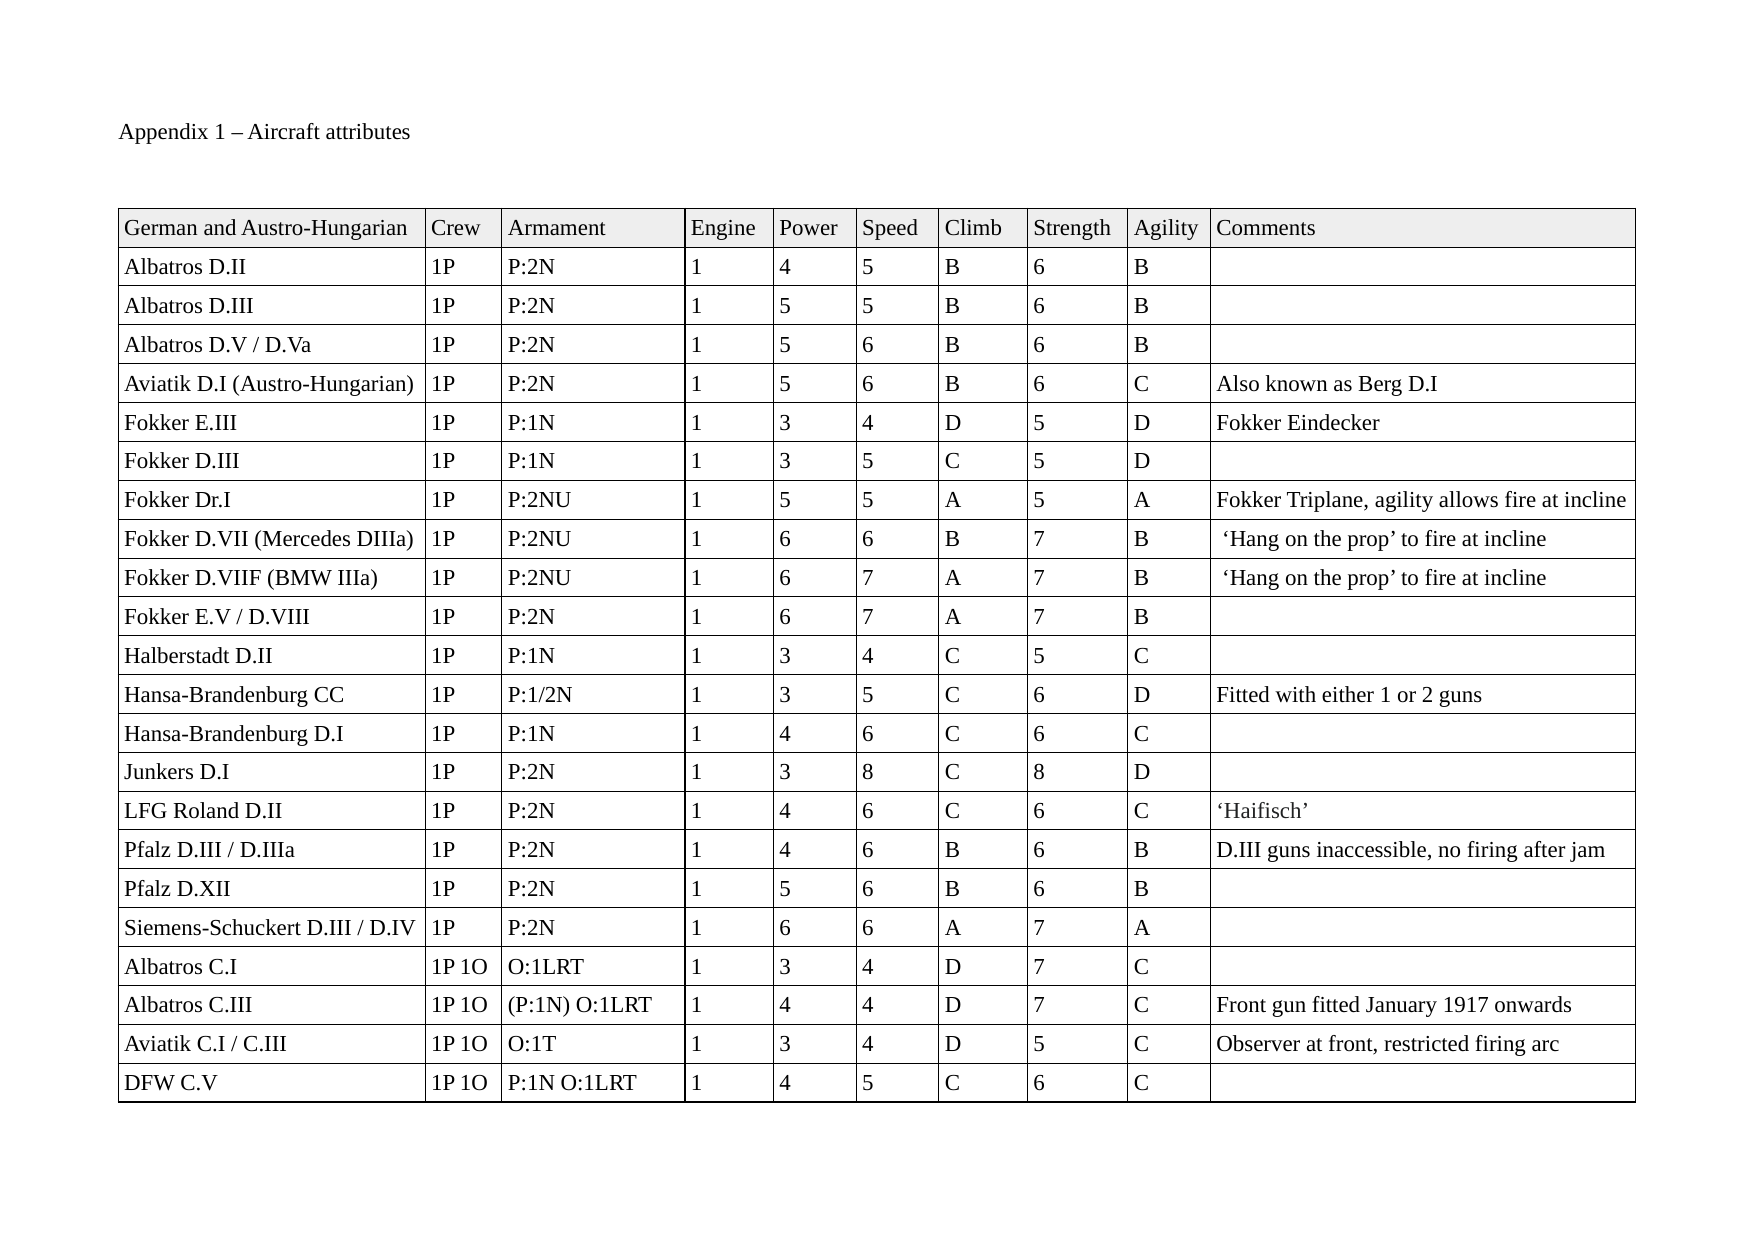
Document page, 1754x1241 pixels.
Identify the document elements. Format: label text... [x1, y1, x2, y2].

table_cell 1P [426, 792, 501, 829]
table_cell Observer at front, restricted firing arc [1211, 1025, 1635, 1062]
table_cell B [1128, 325, 1210, 363]
table_cell 1P [426, 714, 501, 752]
table_cell A [1128, 908, 1210, 946]
table_cell P:2N [502, 908, 684, 946]
table_cell [1211, 869, 1635, 907]
table_cell P:1N [502, 403, 684, 441]
table_cell B [939, 364, 1027, 402]
table_cell 3 [774, 675, 856, 713]
table_cell 1P [426, 248, 501, 285]
table_cell Front gun fitted January 1917 onwards [1211, 986, 1635, 1024]
table_cell 1 [686, 1025, 773, 1062]
table_cell 6 [774, 597, 856, 635]
table_cell [1211, 1064, 1635, 1101]
table_cell 1 [686, 403, 773, 441]
table_cell 1 [686, 830, 773, 868]
table_cell 5 [774, 481, 856, 518]
table_cell A [939, 597, 1027, 635]
table_cell 3 [774, 753, 856, 791]
table_cell 4 [774, 986, 856, 1024]
table_cell Also known as Berg D.I [1211, 364, 1635, 402]
table_cell 3 [774, 442, 856, 480]
table_cell 4 [857, 986, 938, 1024]
table_cell LFG Roland D.II [119, 792, 425, 829]
table_cell D [939, 986, 1027, 1024]
table_cell 1 [686, 947, 773, 985]
table_cell 1P [426, 403, 501, 441]
table_cell Fokker E.III [119, 403, 425, 441]
table_cell O:1T [502, 1025, 684, 1062]
table_cell 1P [426, 442, 501, 480]
table_cell C [939, 675, 1027, 713]
table_cell [1211, 947, 1635, 985]
table_cell 4 [774, 792, 856, 829]
table_cell 1 [686, 286, 773, 324]
table_cell Fokker D.VIIF (BMW IIIa) [119, 559, 425, 596]
table_cell C [1128, 1064, 1210, 1101]
table_cell Fokker Triplane, agility allows fire at incline [1211, 481, 1635, 518]
table_cell P:2N [502, 286, 684, 324]
table_cell 1 [686, 675, 773, 713]
table_cell 1P 1O [426, 1064, 501, 1101]
table_cell Fokker E.V / D.VIII [119, 597, 425, 635]
table_header Agility [1128, 209, 1210, 247]
table_cell 3 [774, 636, 856, 674]
table_cell 1P [426, 481, 501, 518]
table_cell 3 [774, 403, 856, 441]
table_cell Aviatik D.I (Austro-Hungarian) [119, 364, 425, 402]
table_cell 4 [774, 248, 856, 285]
table_cell Fokker Eindecker [1211, 403, 1635, 441]
table_cell 1P [426, 908, 501, 946]
table_cell B [939, 830, 1027, 868]
table_cell C [939, 636, 1027, 674]
table_cell 1 [686, 636, 773, 674]
table_cell P:2N [502, 248, 684, 285]
table_cell B [939, 248, 1027, 285]
table_cell [1211, 908, 1635, 946]
table_cell 4 [857, 947, 938, 985]
table_cell B [1128, 286, 1210, 324]
table_header Strength [1028, 209, 1127, 247]
table_cell 7 [1028, 520, 1127, 557]
table_cell D [1128, 753, 1210, 791]
table_cell 1P [426, 520, 501, 557]
table_cell Albatros D.V / D.Va [119, 325, 425, 363]
table_cell P:1/2N [502, 675, 684, 713]
table_cell D [1128, 675, 1210, 713]
table_cell 6 [857, 520, 938, 557]
table_cell 1P [426, 869, 501, 907]
table_cell C [1128, 364, 1210, 402]
table_cell P:2N [502, 597, 684, 635]
table_cell P:1N O:1LRT [502, 1064, 684, 1101]
table_cell D [939, 947, 1027, 985]
table_cell 5 [774, 869, 856, 907]
table_cell 6 [857, 364, 938, 402]
table_cell B [1128, 597, 1210, 635]
table_cell 1P [426, 286, 501, 324]
table_cell Albatros D.III [119, 286, 425, 324]
table_cell 5 [857, 286, 938, 324]
table_cell 6 [1028, 830, 1127, 868]
table_cell Albatros C.III [119, 986, 425, 1024]
table_cell 5 [857, 248, 938, 285]
table_cell P:2N [502, 364, 684, 402]
table_cell Fokker D.III [119, 442, 425, 480]
table_cell D.III guns inaccessible, no firing after jam [1211, 830, 1635, 868]
table_cell [1211, 636, 1635, 674]
table_cell 6 [1028, 1064, 1127, 1101]
table_cell 1P [426, 830, 501, 868]
table_cell 6 [857, 714, 938, 752]
table_cell 4 [774, 830, 856, 868]
table_cell 6 [857, 830, 938, 868]
table_cell (P:1N) O:1LRT [502, 986, 684, 1024]
table_cell 1P 1O [426, 947, 501, 985]
table_cell D [1128, 403, 1210, 441]
table_cell ‘Haifisch’ [1211, 792, 1635, 829]
table_cell A [939, 481, 1027, 518]
table_cell P:2N [502, 325, 684, 363]
table_header Climb [939, 209, 1027, 247]
table_cell Fitted with either 1 or 2 guns [1211, 675, 1635, 713]
table_cell 5 [1028, 481, 1127, 518]
table_cell Fokker Dr.I [119, 481, 425, 518]
table_cell 4 [857, 403, 938, 441]
table_cell B [1128, 830, 1210, 868]
table_cell P:2N [502, 830, 684, 868]
table_cell 4 [774, 1064, 856, 1101]
table_cell 5 [774, 286, 856, 324]
table_cell DFW C.V [119, 1064, 425, 1101]
table_cell 4 [857, 1025, 938, 1062]
table_cell 6 [774, 908, 856, 946]
table_cell [1211, 325, 1635, 363]
table_cell P:1N [502, 636, 684, 674]
table_cell D [1128, 442, 1210, 480]
table_cell [1211, 753, 1635, 791]
table_cell 6 [774, 520, 856, 557]
text Appendix 1 – Aircraft attributes [118, 118, 1636, 144]
table_cell 1 [686, 597, 773, 635]
table_cell 1P [426, 636, 501, 674]
table_cell Hansa-Brandenburg CC [119, 675, 425, 713]
table_cell 1 [686, 753, 773, 791]
table_cell 7 [1028, 559, 1127, 596]
table_cell 4 [857, 636, 938, 674]
table_cell C [939, 714, 1027, 752]
table_cell 1 [686, 908, 773, 946]
table_cell [1211, 286, 1635, 324]
table_cell P:2NU [502, 559, 684, 596]
table_cell 1P [426, 364, 501, 402]
table_cell [1211, 714, 1635, 752]
table_cell 4 [774, 714, 856, 752]
table_cell C [1128, 947, 1210, 985]
table_cell Hansa-Brandenburg D.I [119, 714, 425, 752]
table_cell 5 [1028, 636, 1127, 674]
table_cell P:1N [502, 714, 684, 752]
table_cell 6 [1028, 286, 1127, 324]
table_cell 1P [426, 753, 501, 791]
table_cell 6 [1028, 325, 1127, 363]
table_cell 7 [857, 597, 938, 635]
table_header Comments [1211, 209, 1635, 247]
table_header Crew [426, 209, 501, 247]
table_cell A [1128, 481, 1210, 518]
table_cell P:2N [502, 753, 684, 791]
table_cell 7 [1028, 986, 1127, 1024]
table_cell Siemens-Schuckert D.III / D.IV [119, 908, 425, 946]
table_cell 1 [686, 986, 773, 1024]
table_cell 5 [774, 325, 856, 363]
table_cell C [1128, 986, 1210, 1024]
table_cell 7 [1028, 908, 1127, 946]
table_cell P:2NU [502, 481, 684, 518]
table_cell 6 [1028, 869, 1127, 907]
table_cell 7 [1028, 597, 1127, 635]
table_cell C [1128, 714, 1210, 752]
table_cell 8 [1028, 753, 1127, 791]
table_cell [1211, 442, 1635, 480]
table_cell 3 [774, 1025, 856, 1062]
table_cell 1 [686, 792, 773, 829]
table_cell 5 [774, 364, 856, 402]
table_cell B [939, 325, 1027, 363]
table_cell P:2NU [502, 520, 684, 557]
table_header German and Austro-Hungarian [119, 209, 425, 247]
table_cell 8 [857, 753, 938, 791]
table_cell D [939, 1025, 1027, 1062]
table_cell O:1LRT [502, 947, 684, 985]
table_cell 6 [1028, 792, 1127, 829]
table_cell Junkers D.I [119, 753, 425, 791]
table_header Armament [502, 209, 684, 247]
table_cell C [939, 792, 1027, 829]
table_cell [1211, 597, 1635, 635]
table_cell 1 [686, 442, 773, 480]
table_cell 1 [686, 559, 773, 596]
table_cell [1211, 248, 1635, 285]
table_cell 1 [686, 325, 773, 363]
table_cell C [939, 753, 1027, 791]
table_cell B [1128, 869, 1210, 907]
table_cell A [939, 908, 1027, 946]
table_cell 6 [857, 792, 938, 829]
table_cell 6 [1028, 714, 1127, 752]
table_cell 6 [774, 559, 856, 596]
table_cell 5 [857, 442, 938, 480]
table_cell 7 [857, 559, 938, 596]
table_cell D [939, 403, 1027, 441]
table_cell 3 [774, 947, 856, 985]
table_cell B [1128, 248, 1210, 285]
table_cell 1P [426, 597, 501, 635]
table_cell 5 [1028, 403, 1127, 441]
table_cell 1 [686, 869, 773, 907]
table_cell 6 [1028, 248, 1127, 285]
table_cell 6 [857, 325, 938, 363]
table_cell P:2N [502, 869, 684, 907]
table_cell B [1128, 559, 1210, 596]
table_cell P:2N [502, 792, 684, 829]
table_cell C [1128, 636, 1210, 674]
table_cell B [939, 286, 1027, 324]
table_cell ‘Hang on the prop’ to fire at incline [1211, 559, 1635, 596]
table_cell Albatros D.II [119, 248, 425, 285]
table_cell 1 [686, 520, 773, 557]
table_cell 6 [1028, 364, 1127, 402]
table_cell 1P [426, 325, 501, 363]
table_cell 1 [686, 1064, 773, 1101]
table_cell B [939, 869, 1027, 907]
table_cell 5 [1028, 1025, 1127, 1062]
table_header Speed [857, 209, 938, 247]
table_cell 1 [686, 714, 773, 752]
table_cell Fokker D.VII (Mercedes DIIIa) [119, 520, 425, 557]
table_cell C [1128, 1025, 1210, 1062]
table_cell 6 [1028, 675, 1127, 713]
table_cell Pfalz D.XII [119, 869, 425, 907]
table_cell 1P 1O [426, 986, 501, 1024]
table_cell A [939, 559, 1027, 596]
table_cell 1 [686, 481, 773, 518]
table_cell 5 [857, 675, 938, 713]
table_cell 5 [857, 481, 938, 518]
table_cell 1P [426, 675, 501, 713]
table_cell P:1N [502, 442, 684, 480]
table_cell 1P [426, 559, 501, 596]
table_header Engine [686, 209, 773, 247]
table_cell 5 [1028, 442, 1127, 480]
table_cell ‘Hang on the prop’ to fire at incline [1211, 520, 1635, 557]
table_cell Pfalz D.III / D.IIIa [119, 830, 425, 868]
table_cell 5 [857, 1064, 938, 1101]
table_cell 6 [857, 869, 938, 907]
table_cell B [1128, 520, 1210, 557]
table_cell 1 [686, 248, 773, 285]
table_cell C [939, 1064, 1027, 1101]
table_cell C [1128, 792, 1210, 829]
table_cell 6 [857, 908, 938, 946]
table_cell Albatros C.I [119, 947, 425, 985]
table_cell Aviatik C.I / C.III [119, 1025, 425, 1062]
table_cell B [939, 520, 1027, 557]
table_header Power [774, 209, 856, 247]
table_cell 1 [686, 364, 773, 402]
table_cell 7 [1028, 947, 1127, 985]
table_cell Halberstadt D.II [119, 636, 425, 674]
table_cell C [939, 442, 1027, 480]
table_cell 1P 1O [426, 1025, 501, 1062]
